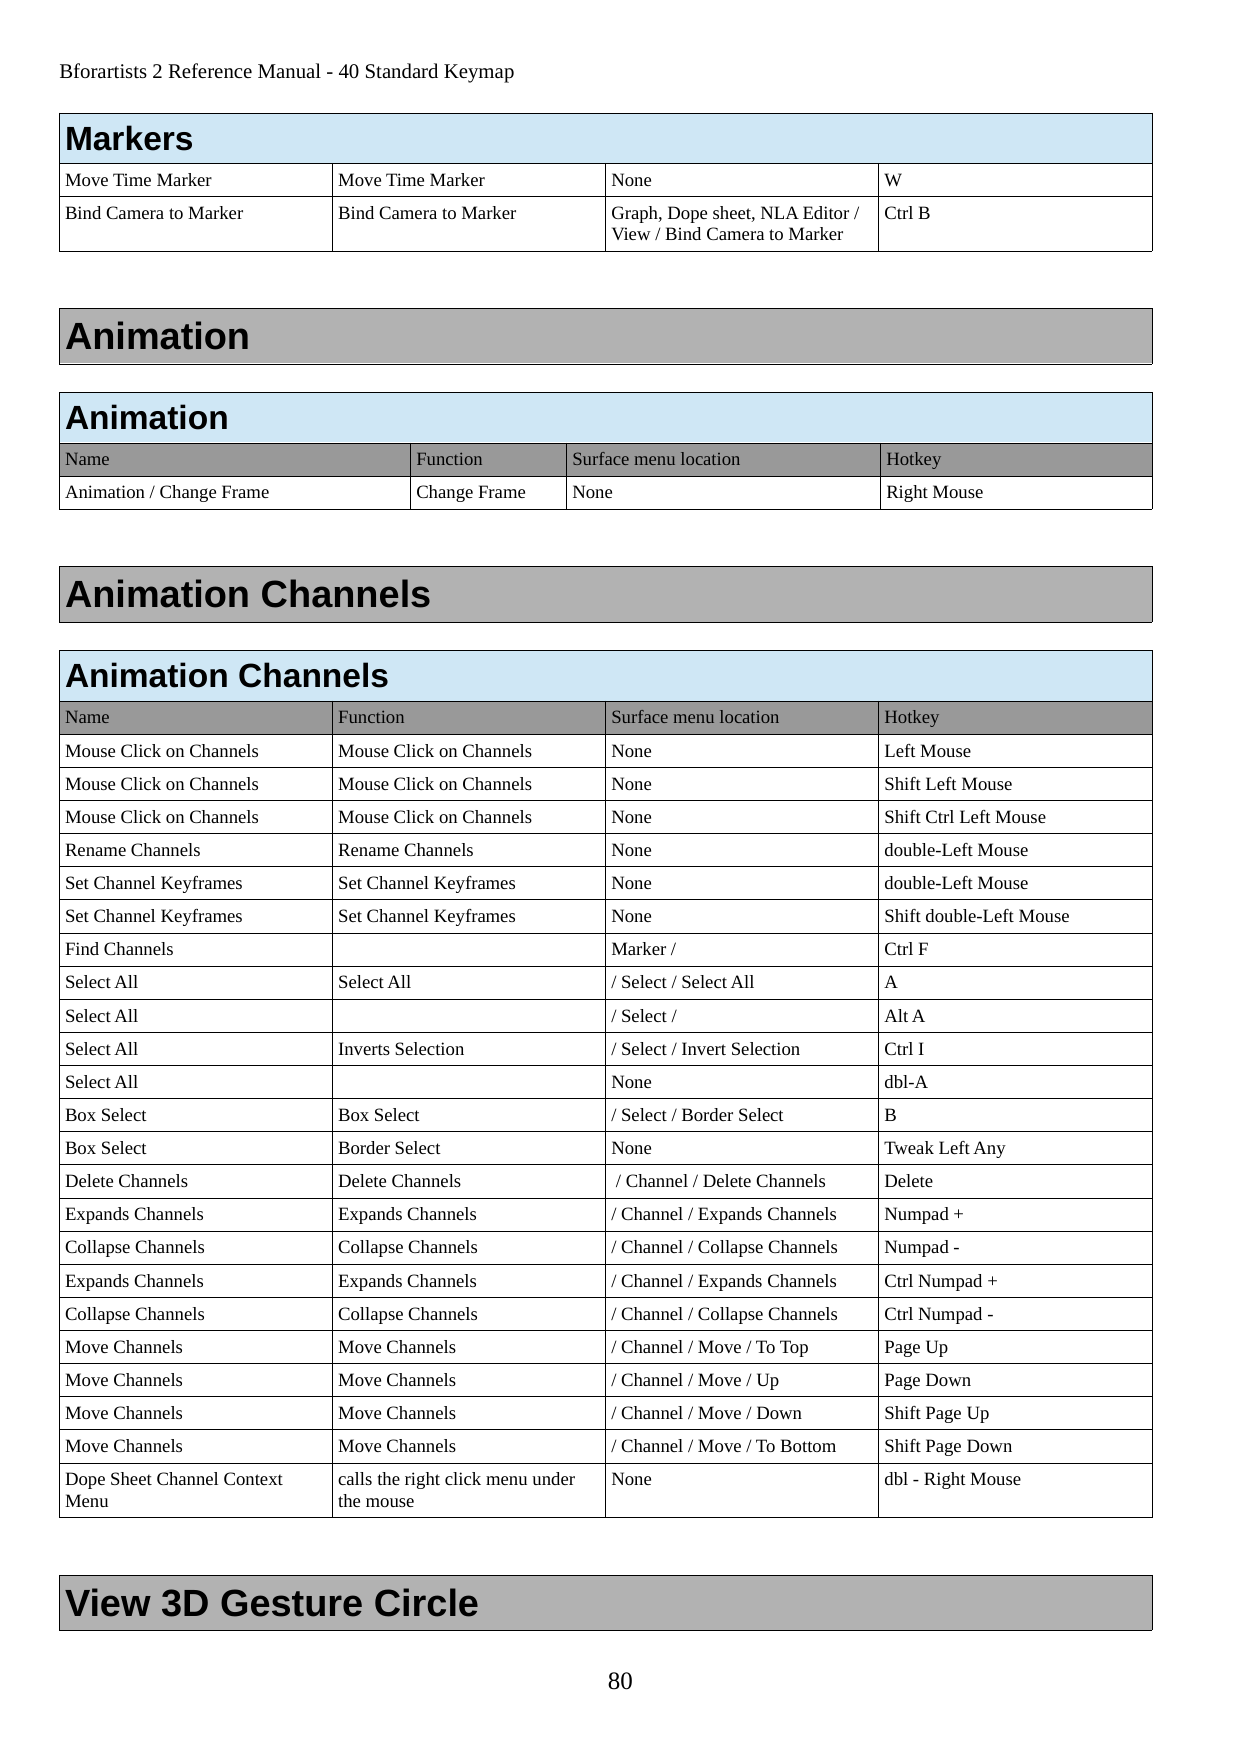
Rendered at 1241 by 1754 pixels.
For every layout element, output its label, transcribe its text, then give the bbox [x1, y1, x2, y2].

table_cell Expands Channels [333, 1265, 605, 1297]
table_cell Shift Left Mouse [879, 768, 1152, 800]
table_cell Delete [879, 1165, 1152, 1197]
table_cell None [606, 900, 878, 932]
table_cell Move Channels [60, 1397, 332, 1429]
table_cell None [567, 477, 880, 509]
table_cell Ctrl I [879, 1033, 1152, 1065]
table_cell Move Channels [333, 1364, 605, 1396]
table_cell / Channel / Move / Down [606, 1397, 878, 1429]
table_cell double-Left Mouse [879, 834, 1152, 866]
table_cell Collapse Channels [333, 1232, 605, 1264]
table_cell W [879, 164, 1152, 196]
table_cell Expands Channels [60, 1265, 332, 1297]
table_cell / Select / Border Select [606, 1099, 878, 1131]
table_cell / Channel / Move / Up [606, 1364, 878, 1396]
table_cell Inverts Selection [333, 1033, 605, 1065]
table_cell Function [411, 444, 566, 476]
table_cell Collapse Channels [60, 1232, 332, 1264]
table_cell Move Channels [60, 1364, 332, 1396]
table_cell / Channel / Expands Channels [606, 1265, 878, 1297]
table_cell Move Channels [333, 1331, 605, 1363]
table_cell Delete Channels [60, 1165, 332, 1197]
table_cell dbl - Right Mouse [879, 1464, 1152, 1517]
table_cell Animation / Change Frame [60, 477, 410, 509]
table_cell Alt A [879, 1000, 1152, 1032]
table_cell Bind Camera to Marker [60, 197, 332, 251]
table_cell B [879, 1099, 1152, 1131]
table_cell None [606, 164, 878, 196]
table_cell Move Channels [333, 1397, 605, 1429]
table_cell [333, 1066, 605, 1098]
table_cell / Channel / Collapse Channels [606, 1298, 878, 1330]
table_cell Rename Channels [60, 834, 332, 866]
table_cell Box Select [60, 1132, 332, 1164]
table_cell Move Channels [333, 1430, 605, 1462]
table_cell Dope Sheet Channel Context Menu [60, 1464, 332, 1517]
table_cell Bind Camera to Marker [333, 197, 605, 251]
table_cell / Channel / Move / To Top [606, 1331, 878, 1363]
table_cell Box Select [333, 1099, 605, 1131]
table_cell A [879, 967, 1152, 999]
table_cell Numpad - [879, 1232, 1152, 1264]
table_cell Shift double-Left Mouse [879, 900, 1152, 932]
table_cell Set Channel Keyframes [333, 867, 605, 899]
table_cell Mouse Click on Channels [333, 735, 605, 767]
table_cell Surface menu location [567, 444, 880, 476]
table_cell / Select / Select All [606, 967, 878, 999]
table_cell Expands Channels [333, 1199, 605, 1231]
table_cell / Select / Invert Selection [606, 1033, 878, 1065]
table_cell [333, 1000, 605, 1032]
table_cell Shift Page Up [879, 1397, 1152, 1429]
table_cell Select All [333, 967, 605, 999]
table_cell Select All [60, 1000, 332, 1032]
table_cell Ctrl B [879, 197, 1152, 251]
table_cell / Channel / Collapse Channels [606, 1232, 878, 1264]
table_cell dbl-A [879, 1066, 1152, 1098]
table_cell / Channel / Expands Channels [606, 1199, 878, 1231]
table_header Animation Channels [60, 651, 1152, 701]
table_cell Collapse Channels [333, 1298, 605, 1330]
table_cell / Channel / Move / To Bottom [606, 1430, 878, 1462]
table_cell Select All [60, 967, 332, 999]
table_cell Move Channels [60, 1331, 332, 1363]
table_cell Numpad + [879, 1199, 1152, 1231]
table_cell Rename Channels [333, 834, 605, 866]
table_cell Select All [60, 1033, 332, 1065]
table_header View 3D Gesture Circle [60, 1576, 1152, 1630]
table_cell Move Channels [60, 1430, 332, 1462]
table_cell / Select / [606, 1000, 878, 1032]
table_header Animation [60, 393, 1152, 442]
table_cell double-Left Mouse [879, 867, 1152, 899]
table_cell Function [333, 702, 605, 734]
table_header Markers [60, 114, 1152, 163]
table_cell Ctrl Numpad - [879, 1298, 1152, 1330]
table_cell None [606, 768, 878, 800]
table_cell Page Up [879, 1331, 1152, 1363]
table_cell Select All [60, 1066, 332, 1098]
table_cell Delete Channels [333, 1165, 605, 1197]
table_cell Ctrl Numpad + [879, 1265, 1152, 1297]
table_cell Set Channel Keyframes [60, 900, 332, 932]
table_cell Shift Page Down [879, 1430, 1152, 1462]
table_cell Hotkey [879, 702, 1152, 734]
table_cell None [606, 867, 878, 899]
table_cell Name [60, 444, 410, 476]
table_cell Collapse Channels [60, 1298, 332, 1330]
table_cell Change Frame [411, 477, 566, 509]
table_cell None [606, 834, 878, 866]
table_cell Find Channels [60, 934, 332, 966]
table_header Animation [60, 309, 1152, 363]
table_cell None [606, 1132, 878, 1164]
table_cell Tweak Left Any [879, 1132, 1152, 1164]
table_cell / Channel / Delete Channels [606, 1165, 878, 1197]
table_cell Graph, Dope sheet, NLA Editor / View / Bind Camera to Marker [606, 197, 878, 251]
table_header Animation Channels [60, 567, 1152, 622]
table_cell None [606, 801, 878, 833]
table_cell Hotkey [881, 444, 1152, 476]
table_cell None [606, 1464, 878, 1517]
table_cell Mouse Click on Channels [60, 735, 332, 767]
table_cell None [606, 735, 878, 767]
table_cell None [606, 1066, 878, 1098]
table_cell Surface menu location [606, 702, 878, 734]
table_cell Name [60, 702, 332, 734]
table_cell Mouse Click on Channels [60, 801, 332, 833]
table_cell Move Time Marker [60, 164, 332, 196]
table_cell Box Select [60, 1099, 332, 1131]
table_cell Border Select [333, 1132, 605, 1164]
table_cell Set Channel Keyframes [333, 900, 605, 932]
table_cell Ctrl F [879, 934, 1152, 966]
table_cell Shift Ctrl Left Mouse [879, 801, 1152, 833]
table_cell Set Channel Keyframes [60, 867, 332, 899]
table_cell Mouse Click on Channels [333, 801, 605, 833]
table_cell Page Down [879, 1364, 1152, 1396]
table_cell Marker / [606, 934, 878, 966]
table_cell [333, 934, 605, 966]
table_cell Left Mouse [879, 735, 1152, 767]
table_cell Mouse Click on Channels [333, 768, 605, 800]
table_cell Expands Channels [60, 1199, 332, 1231]
table_cell calls the right click menu under the mouse [333, 1464, 605, 1517]
table_cell Move Time Marker [333, 164, 605, 196]
table_cell Right Mouse [881, 477, 1152, 509]
table_cell Mouse Click on Channels [60, 768, 332, 800]
